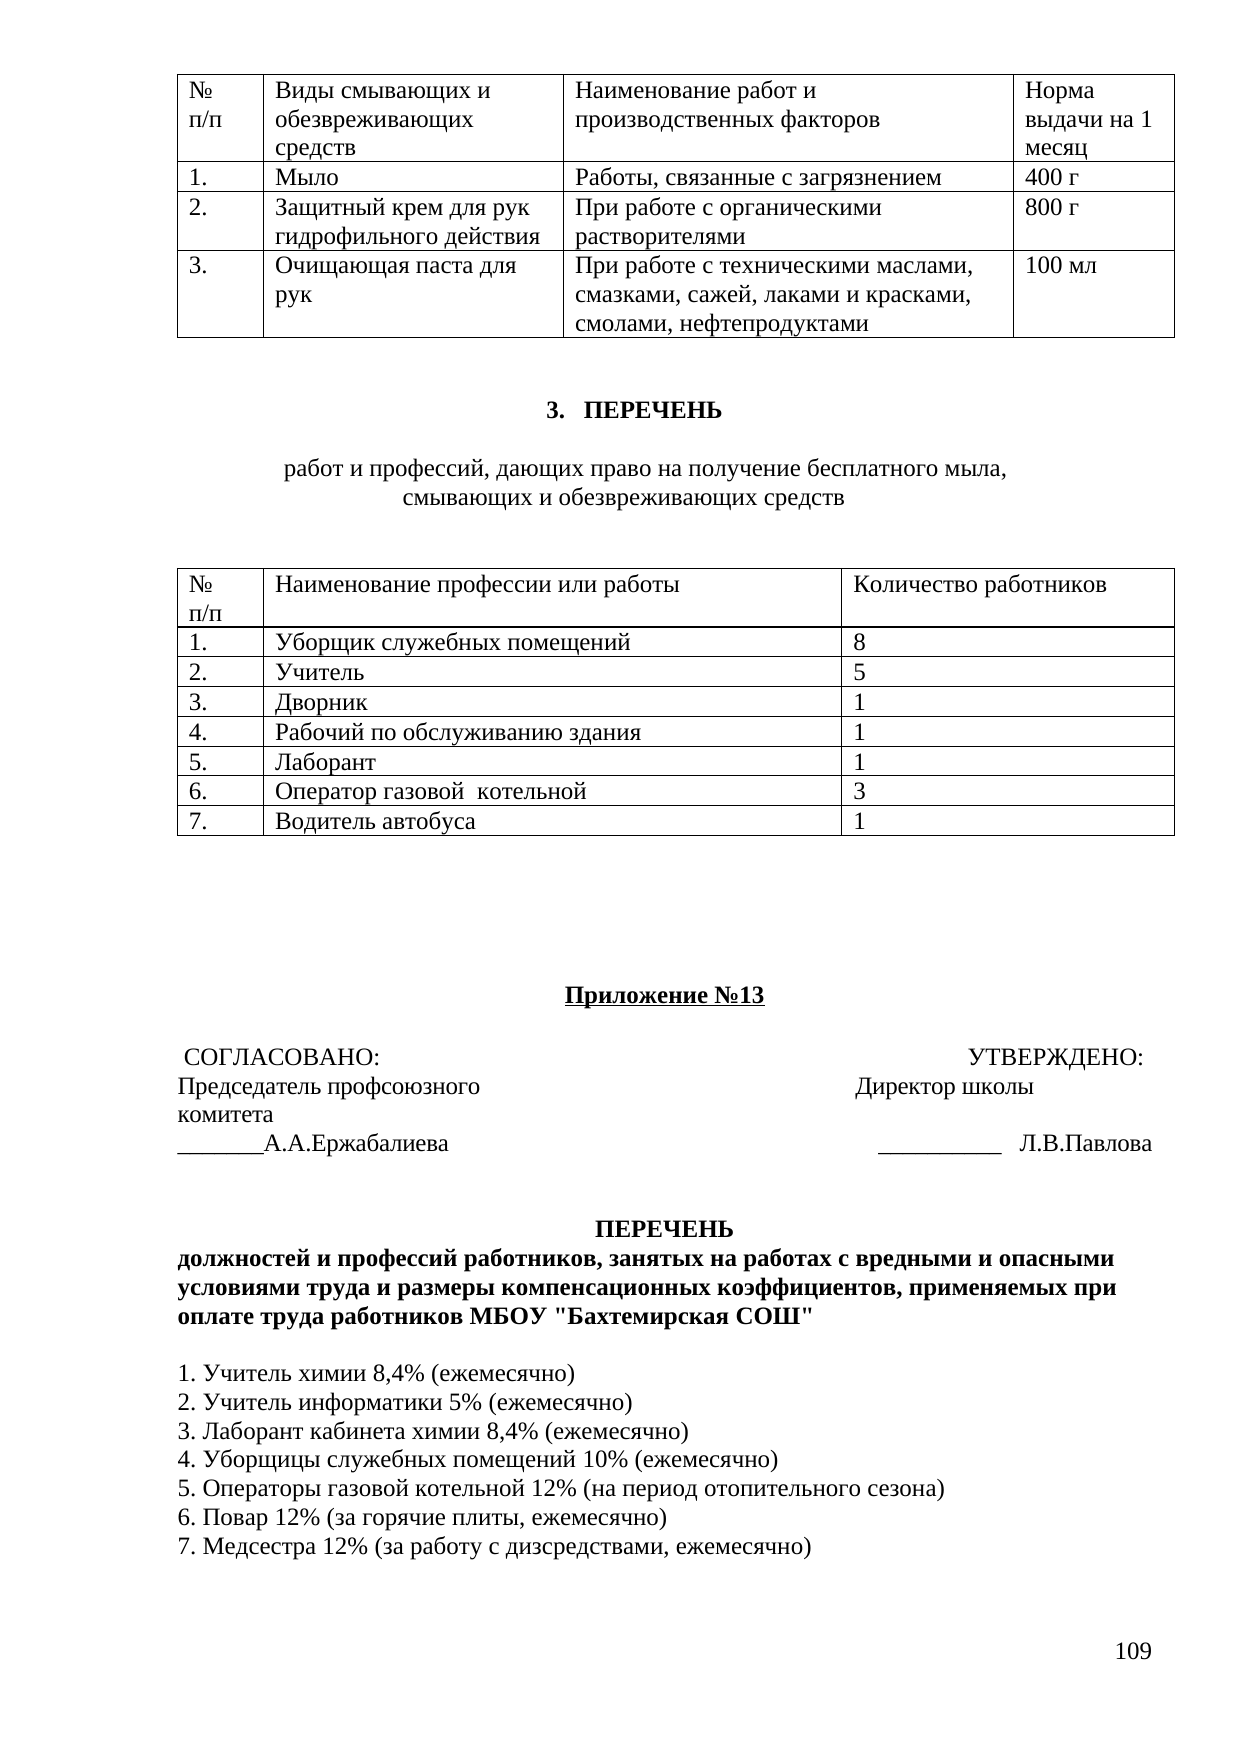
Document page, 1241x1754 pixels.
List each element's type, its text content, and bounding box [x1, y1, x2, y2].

table_cell Мыло [264, 162, 563, 191]
table_header Наименование работ и производственных факторов [564, 75, 1013, 161]
text комитета [177, 1099, 1152, 1128]
table_cell 3 [842, 776, 1174, 805]
text _______А.А.Ержабалиева __________ Л.В.Павлова [177, 1128, 1152, 1157]
text 5. Операторы газовой котельной 12% (на период отопительного сезона) [177, 1473, 1152, 1502]
table_cell 5 [842, 657, 1174, 686]
table_cell 2. [178, 192, 263, 249]
table_header № п/п [178, 75, 263, 161]
table_cell 1. [178, 628, 263, 656]
table_cell Уборщик служебных помещений [264, 628, 841, 656]
table_cell 1. [178, 162, 263, 191]
text смывающих и обезвреживающих средств [177, 482, 1152, 510]
text 7. Медсестра 12% (за работу с дизсредствами, ежемесячно) [177, 1531, 1152, 1559]
table_cell 400 г [1014, 162, 1174, 191]
table_cell 5. [178, 747, 263, 775]
text 6. Повар 12% (за горячие плиты, ежемесячно) [177, 1502, 1152, 1531]
table_cell 3. [178, 251, 263, 337]
table_header Норма выдачи на 1 месяц [1014, 75, 1174, 161]
text ПЕРЕЧЕНЬ [177, 1214, 1152, 1243]
table_cell Учитель [264, 657, 841, 686]
table_cell Работы, связанные с загрязнением [564, 162, 1013, 191]
table_cell 100 мл [1014, 251, 1174, 337]
table_cell 2. [178, 657, 263, 686]
table_cell 1 [842, 717, 1174, 746]
text должностей и профессий работников, занятых на работах с вредными и опасными условиями труда и размеры компенсационных коэффициентов, применяемых при оплате труда работников МБОУ "Бахтемирская СОШ" [177, 1243, 1152, 1329]
table_cell 1 [842, 687, 1174, 716]
text Председатель профсоюзного Директор школы [177, 1071, 1152, 1099]
table_cell 6. [178, 776, 263, 805]
table_cell 1 [842, 806, 1174, 835]
table_cell Защитный крем для рук гидрофильного действия [264, 192, 563, 249]
table_cell Оператор газовой котельной [264, 776, 841, 805]
text 1. Учитель химии 8,4% (ежемесячно) [177, 1358, 1152, 1387]
table_cell Лаборант [264, 747, 841, 775]
list ПЕРЕЧЕНЬ [546, 395, 1152, 424]
table_cell 800 г [1014, 192, 1174, 249]
text работ и профессий, дающих право на получение бесплатного мыла, [177, 453, 1152, 482]
text 2. Учитель информатики 5% (ежемесячно) [177, 1387, 1152, 1416]
table_cell 4. [178, 717, 263, 746]
table_header Наименование профессии или работы [264, 569, 841, 626]
table_cell 1 [842, 747, 1174, 775]
text Приложение №13 [177, 980, 1152, 1008]
table_cell Рабочий по обслуживанию здания [264, 717, 841, 746]
table_cell При работе с органическими растворителями [564, 192, 1013, 249]
table_cell 8 [842, 628, 1174, 656]
text 4. Уборщицы служебных помещений 10% (ежемесячно) [177, 1444, 1152, 1473]
table_cell Водитель автобуса [264, 806, 841, 835]
table_cell Очищающая паста для рук [264, 251, 563, 337]
table_cell При работе с техническими маслами, смазками, сажей, лаками и красками, смолами, нефтепродуктами [564, 251, 1013, 337]
text 3. Лаборант кабинета химии 8,4% (ежемесячно) [177, 1416, 1152, 1444]
table_header Виды смывающих и обезвреживающих средств [264, 75, 563, 161]
table_cell 7. [178, 806, 263, 835]
table_cell 3. [178, 687, 263, 716]
table_header Количество работников [842, 569, 1174, 626]
table_cell Дворник [264, 687, 841, 716]
table_header № п/п [178, 569, 263, 626]
text СОГЛАСОВАНО: УТВЕРЖДЕНО: [177, 1042, 1152, 1071]
